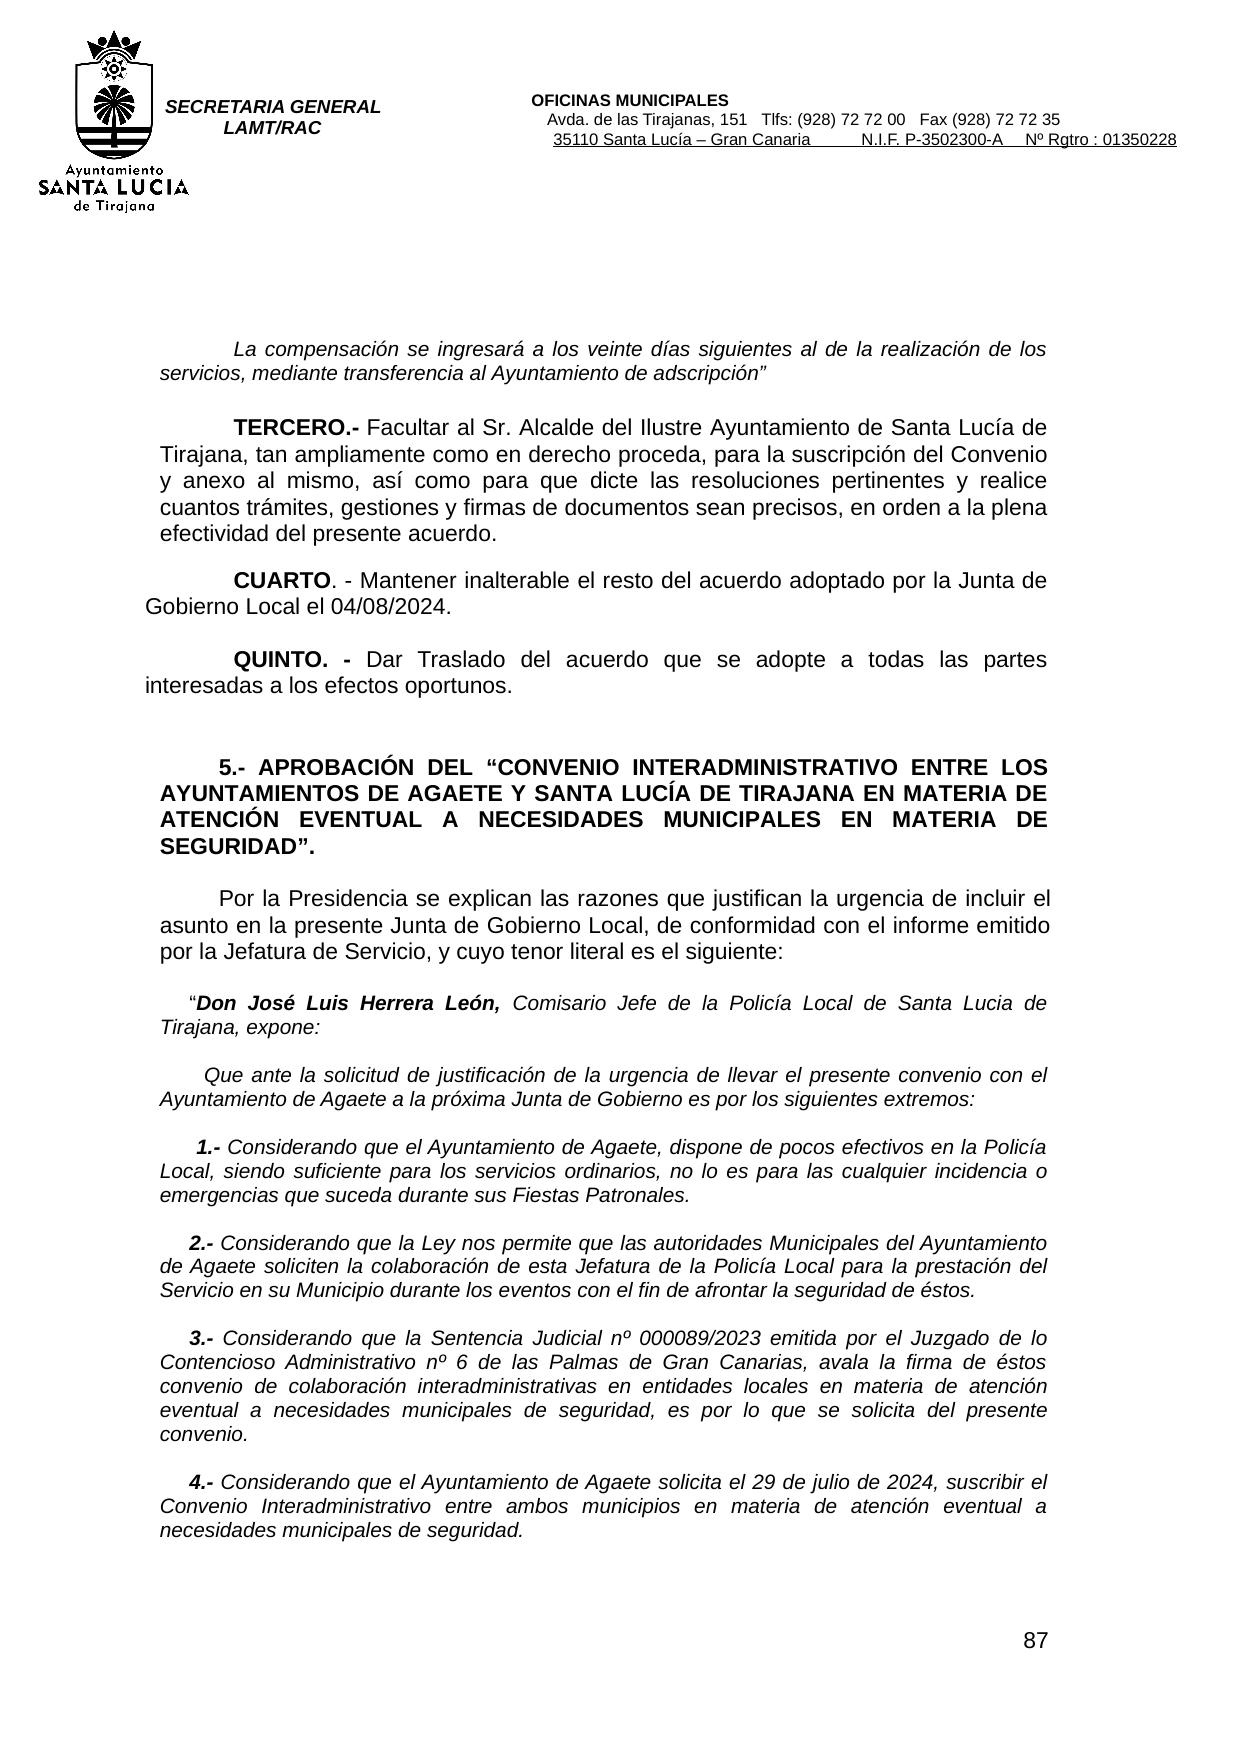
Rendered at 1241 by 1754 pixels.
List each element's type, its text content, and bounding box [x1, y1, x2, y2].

text Que ante la solicitud de justificación de la urgencia de llevar el presente convenio con el Ayuntamiento de Agaete a la próxima Junta de Gobierno es por los siguientes extremos: [159, 1063, 1048, 1111]
text 1.- Considerando que el Ayuntamiento de Agaete, dispone de pocos efectivos en la Policía Local, siendo suficiente para los servicios ordinarios, no lo es para las cualquier incidencia o emergencias que suceda durante sus Fiestas Patronales. [159, 1134, 1048, 1206]
text TERCERO.- Facultar al Sr. Alcalde del Ilustre Ayuntamiento de Santa Lucía de Tirajana, tan ampliamente como en derecho proceda, para la suscripción del Convenio y anexo al mismo, así como para que dicte las resoluciones pertinentes y realice cuantos trámites, gestiones y firmas de documentos sean precisos, en orden a la plena efectividad del presente acuerdo. [159, 414, 1048, 546]
text Por la Presidencia se explican las razones que justifican la urgencia de incluir el asunto en la presente Junta de Gobierno Local, de conformidad con el informe emitido por la Jefatura de Servicio, y cuyo tenor literal es el siguiente: [159, 885, 1051, 964]
text “Don José Luis Herrera León, Comisario Jefe de la Policía Local de Santa Lucia de Tirajana, expone: [159, 991, 1048, 1039]
text CUARTO. - Mantener inalterable el resto del acuerdo adoptado por la Junta de Gobierno Local el 04/08/2024. [145, 567, 1048, 619]
text 3.- Considerando que la Sentencia Judicial nº 000089/2023 emitida por el Juzgado de lo Contencioso Administrativo nº 6 de las Palmas de Gran Canarias, avala la firma de éstos convenio de colaboración interadministrativas en entidades locales en materia de atención eventual a necesidades municipales de seguridad, es por lo que se solicita del presente convenio. [159, 1326, 1048, 1446]
text 4.- Considerando que el Ayuntamiento de Agaete solicita el 29 de julio de 2024, suscribir el Convenio Interadministrativo entre ambos municipios en materia de atención eventual a necesidades municipales de seguridad. [159, 1470, 1048, 1542]
picture [10, 0, 217, 239]
text La compensación se ingresará a los veinte días siguientes al de la realización de los servicios, mediante transferencia al Ayuntamiento de adscripción” [159, 337, 1048, 385]
text QUINTO. - Dar Traslado del acuerdo que se adopte a todas las partes interesadas a los efectos oportunos. [145, 646, 1048, 698]
text 5.- APROBACIÓN DEL “CONVENIO INTERADMINISTRATIVO ENTRE LOS AYUNTAMIENTOS DE AGAETE Y SANTA LUCÍA DE TIRAJANA EN MATERIA DE ATENCIÓN EVENTUAL A NECESIDADES MUNICIPALES EN MATERIA DE SEGURIDAD”. [159, 754, 1048, 859]
text 2.- Considerando que la Ley nos permite que las autoridades Municipales del Ayuntamiento de Agaete soliciten la colaboración de esta Jefatura de la Policía Local para la prestación del Servicio en su Municipio durante los eventos con el fin de afrontar la seguridad de éstos. [159, 1230, 1048, 1302]
